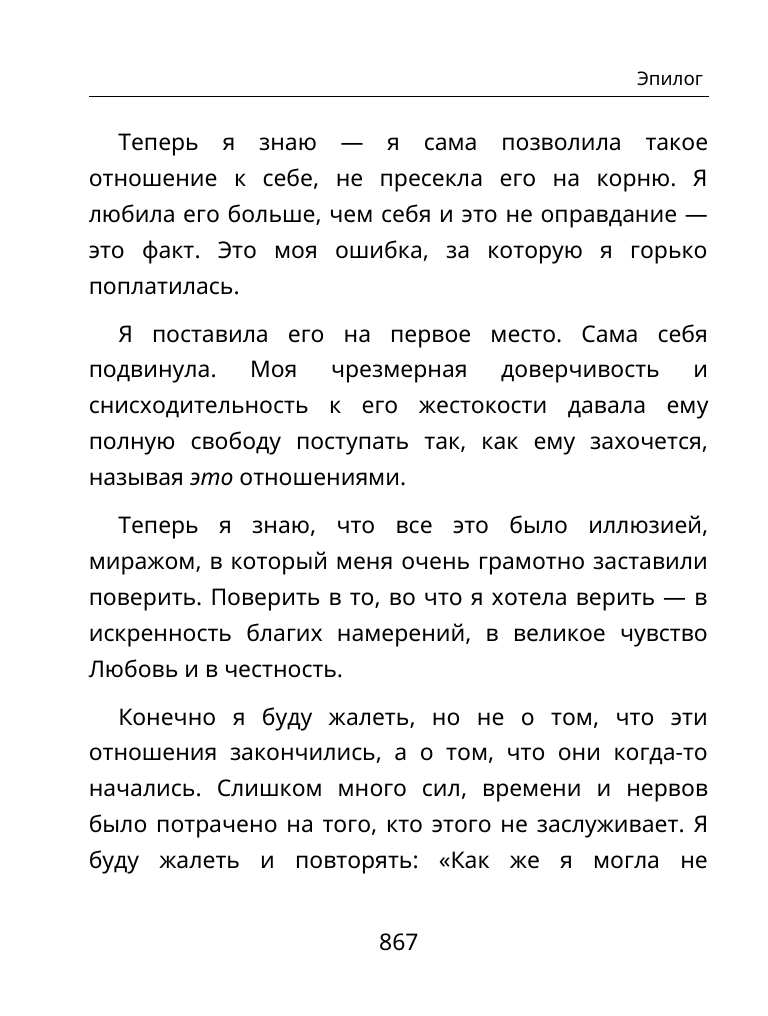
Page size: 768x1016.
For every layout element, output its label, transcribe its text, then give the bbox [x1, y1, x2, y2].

text Я поставила его на первое место. Сама себя подвинула. Моя чрезмерная доверчивость и снисходительность к его жестокости давала ему полную свободу поступать так, как ему захочется, называя это отношениями. [88, 317, 709, 492]
text Конечно я буду жалеть, но не о том, что эти отношения закончились, а о том, что они когда-то начались. Слишком много сил, времени и нервов было потрачено на того, кто этого не заслуживает. Я буду жалеть и повторять: «Как же я могла не [88, 700, 709, 875]
text Теперь я знаю — я сама позволила такое отношение к себе, не пресекла его на корню. Я любила его больше, чем себя и это не оправдание — это факт. Это моя ошибка, за которую я горько поплатилась. [88, 126, 709, 301]
text Теперь я знаю, что все это было иллюзией, миражом, в который меня очень грамотно заставили поверить. Поверить в то, во что я хотела верить — в искренность благих намерений, в великое чувство Любовь и в честность. [88, 509, 709, 684]
